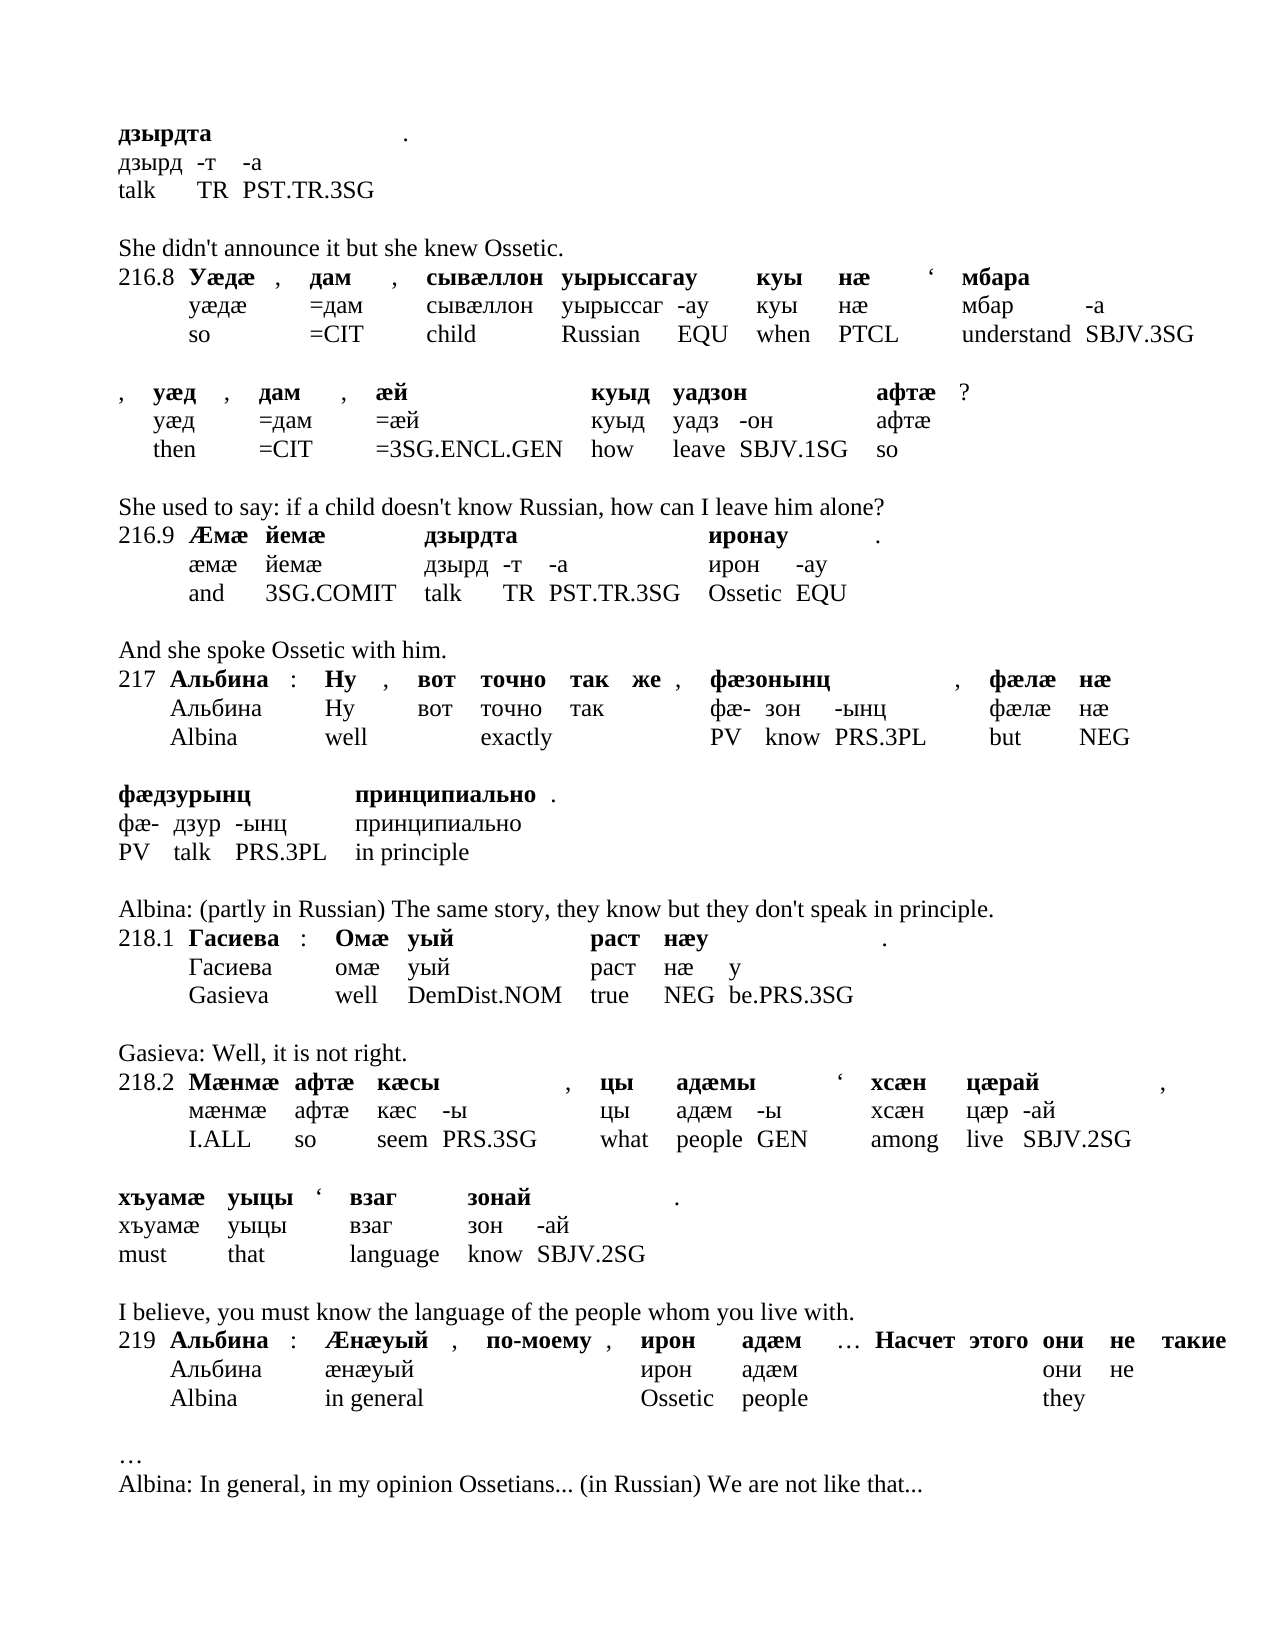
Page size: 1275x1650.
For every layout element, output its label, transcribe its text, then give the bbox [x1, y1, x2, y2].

text I.ALL [188, 1124, 267, 1153]
text фæ- [118, 808, 159, 837]
text that [227, 1239, 287, 1268]
text =дам [309, 291, 364, 319]
text уæд [153, 406, 196, 434]
text PST.TR.3SG [548, 578, 681, 607]
text . [881, 923, 902, 952]
text уыцы [227, 1211, 287, 1239]
text -а [242, 147, 374, 176]
text -ау [677, 291, 728, 319]
text talk [118, 176, 183, 204]
text Гасиева [188, 952, 272, 981]
text they [1042, 1383, 1096, 1412]
text зон [765, 693, 821, 722]
text кæс [377, 1096, 428, 1124]
text афтæ [294, 1067, 363, 1096]
text этого [969, 1326, 1029, 1354]
text афтæ [876, 377, 945, 406]
text =дам [258, 406, 313, 434]
text NEG [1079, 722, 1130, 751]
text leave [673, 434, 725, 463]
text , [391, 262, 412, 291]
text -ынц [235, 808, 327, 837]
text EQU [796, 578, 847, 607]
text -т [197, 147, 229, 176]
text PRS.3PL [834, 722, 927, 751]
text фæдзурынц [118, 779, 341, 808]
text афтæ [876, 406, 931, 434]
text уадзон [673, 377, 862, 406]
text дзырд [118, 147, 183, 176]
text уæдæ [188, 291, 247, 319]
text SBJV.1SG [739, 434, 848, 463]
text дзырдта [118, 118, 388, 147]
text -ы [442, 1096, 537, 1124]
text ирон [708, 549, 782, 578]
text I believe, you must know the language of the people whom you live with. [118, 1297, 1249, 1326]
text вот [417, 693, 453, 722]
text ‘ [836, 1067, 857, 1096]
text SBJV.3SG [1085, 319, 1194, 348]
text seem [377, 1124, 428, 1153]
text Albina: In general, in my opinion Ossetians... (in Russian) We are not like that... [118, 1469, 1249, 1498]
text адæм [742, 1354, 808, 1383]
text фæлæ [989, 693, 1051, 722]
text so [188, 319, 247, 348]
text well [324, 722, 369, 751]
text in general [324, 1383, 424, 1412]
text , [565, 1067, 586, 1096]
text нæ [1079, 693, 1130, 722]
text talk [424, 578, 489, 607]
text уырыссагау [561, 262, 742, 291]
text Альбина [169, 1354, 262, 1383]
text мæнмæ [188, 1096, 267, 1124]
text PV [710, 722, 751, 751]
text -ай [537, 1211, 646, 1239]
text DemDist.NOM [407, 981, 562, 1009]
text не [1109, 1354, 1134, 1383]
text 3SG.COMIT [265, 578, 396, 607]
text well [335, 981, 380, 1009]
text ирон [640, 1354, 714, 1383]
text хсæн [871, 1096, 939, 1124]
text Ну [324, 664, 369, 693]
text how [591, 434, 645, 463]
text in principle [355, 837, 536, 866]
text адæм [676, 1096, 743, 1124]
text . [673, 1182, 694, 1211]
text Насчет [875, 1326, 955, 1354]
text йемæ [265, 521, 410, 549]
text 219 [118, 1326, 156, 1354]
text And she spoke Ossetic with him. [118, 636, 1249, 664]
text child [426, 319, 533, 348]
text такие [1162, 1326, 1226, 1354]
text She used to say: if a child doesn't know Russian, how can I leave him alone? [118, 492, 1249, 521]
text куы [756, 262, 824, 291]
text , [274, 262, 296, 291]
text . [550, 779, 571, 808]
text фæ- [710, 693, 751, 722]
text be.PRS.3SG [729, 981, 854, 1009]
text SBJV.2SG [537, 1239, 646, 1268]
text , [1159, 1067, 1181, 1096]
text : [290, 1326, 311, 1354]
text : [290, 664, 311, 693]
text точно [480, 693, 542, 722]
text among [871, 1124, 939, 1153]
text нæ [838, 262, 913, 291]
text Уæдæ [188, 262, 261, 291]
text æй [375, 377, 577, 406]
text дам [258, 377, 327, 406]
text NEG [663, 981, 715, 1009]
text live [966, 1124, 1009, 1153]
text нæ [1079, 664, 1144, 693]
text цæрай [966, 1067, 1146, 1096]
text understand [962, 319, 1071, 348]
text уый [407, 952, 562, 981]
text уырыссаг [561, 291, 663, 319]
text принципиально [355, 808, 522, 837]
text Альбина [169, 693, 262, 722]
text PV [118, 837, 159, 866]
text TR [503, 578, 535, 607]
text then [153, 434, 196, 463]
text ирон [640, 1326, 728, 1354]
text омæ [335, 952, 380, 981]
text PRS.3SG [442, 1124, 537, 1153]
text GEN [757, 1124, 808, 1153]
text они [1042, 1354, 1082, 1383]
text Albina [169, 1383, 262, 1412]
text дзур [173, 808, 221, 837]
text exactly [480, 722, 556, 751]
text фæлæ [989, 664, 1065, 693]
text -ай [1023, 1096, 1132, 1124]
text : [300, 923, 321, 952]
text , [118, 377, 139, 406]
text уадз [673, 406, 725, 434]
text 218.1 [118, 923, 174, 952]
text куыд [591, 406, 645, 434]
text зонай [467, 1182, 660, 1211]
text 218.2 [118, 1067, 174, 1096]
text сывæллон [426, 291, 533, 319]
text -т [503, 549, 535, 578]
text взаг [349, 1211, 440, 1239]
text хъуамæ [118, 1182, 214, 1211]
text PRS.3PL [235, 837, 327, 866]
text куы [756, 291, 810, 319]
text PTCL [838, 319, 899, 348]
text Ossetic [708, 578, 782, 607]
text æмæ [188, 549, 237, 578]
text when [756, 319, 810, 348]
text ‘ [314, 1182, 336, 1211]
text … [118, 1441, 143, 1469]
text адæмы [676, 1067, 822, 1096]
text =CIT [309, 319, 364, 348]
text talk [173, 837, 221, 866]
text , [606, 1326, 627, 1354]
text -а [548, 549, 681, 578]
text фæзонынц [710, 664, 941, 693]
text раст [590, 923, 650, 952]
text нæ [838, 291, 899, 319]
text Gasieva [188, 981, 272, 1009]
text сывæллон [426, 262, 547, 291]
text дзырдта [424, 521, 694, 549]
text , [675, 664, 696, 693]
text мбара [962, 262, 1208, 291]
text ‘ [927, 262, 948, 291]
text and [188, 578, 237, 607]
text Russian [561, 319, 663, 348]
text language [349, 1239, 440, 1268]
text =æй [375, 406, 563, 434]
text TR [197, 176, 229, 204]
text раст [590, 952, 636, 981]
text они [1042, 1326, 1096, 1354]
text так [570, 693, 604, 722]
text уæд [153, 377, 210, 406]
text точно [480, 664, 556, 693]
text 216.8 [118, 262, 174, 291]
text , [224, 377, 245, 406]
text Гасиева [188, 923, 286, 952]
text PST.TR.3SG [242, 176, 374, 204]
text , [341, 377, 362, 406]
text Альбина [169, 664, 276, 693]
text Альбина [169, 1326, 276, 1354]
text зон [467, 1211, 523, 1239]
text , [383, 664, 404, 693]
text æнæуый [324, 1354, 424, 1383]
text what [600, 1124, 648, 1153]
text ? [958, 377, 979, 406]
text 217 [118, 664, 156, 693]
text иронау [708, 521, 861, 549]
text people [676, 1124, 743, 1153]
text у [729, 952, 854, 981]
text SBJV.2SG [1023, 1124, 1132, 1153]
text people [742, 1383, 808, 1412]
text Ну [324, 693, 355, 722]
text куыд [591, 377, 659, 406]
text Æнæуый [324, 1326, 438, 1354]
text дзырд [424, 549, 489, 578]
text цы [600, 1096, 648, 1124]
text 216.9 [118, 521, 174, 549]
text true [590, 981, 636, 1009]
text She didn't announce it but she knew Ossetic. [118, 233, 1249, 262]
text -а [1085, 291, 1194, 319]
text -он [739, 406, 848, 434]
text нæ [663, 952, 715, 981]
text же [632, 664, 661, 693]
text адæм [742, 1326, 822, 1354]
text . [402, 118, 423, 147]
text уый [407, 923, 576, 952]
text кæсы [377, 1067, 551, 1096]
text вот [417, 664, 467, 693]
text … [836, 1326, 861, 1354]
text принципиально [355, 779, 536, 808]
text so [876, 434, 931, 463]
text йемæ [265, 549, 396, 578]
text -ынц [834, 693, 927, 722]
text , [451, 1326, 472, 1354]
text афтæ [294, 1096, 349, 1124]
text -ау [796, 549, 847, 578]
text Æмæ [188, 521, 251, 549]
text but [989, 722, 1051, 751]
text . [874, 521, 896, 549]
text so [294, 1124, 349, 1153]
text хсæн [871, 1067, 952, 1096]
text must [118, 1239, 200, 1268]
text EQU [677, 319, 728, 348]
text не [1109, 1326, 1148, 1354]
text know [467, 1239, 523, 1268]
text так [570, 664, 618, 693]
text хъуамæ [118, 1211, 200, 1239]
text Albina: (partly in Russian) The same story, they know but they don't speak in principle. [118, 894, 1249, 923]
text цы [600, 1067, 662, 1096]
text =CIT [258, 434, 313, 463]
text по-моему [486, 1326, 592, 1354]
text Gasieva: Well, it is not right. [118, 1038, 1249, 1067]
text know [765, 722, 821, 751]
text нæу [663, 923, 868, 952]
text , [954, 664, 975, 693]
text мбар [962, 291, 1071, 319]
text Ossetic [640, 1383, 714, 1412]
text Мæнмæ [188, 1067, 281, 1096]
text Albina [169, 722, 262, 751]
text уыцы [227, 1182, 301, 1211]
text дам [309, 262, 378, 291]
text =3SG.ENCL.GEN [375, 434, 563, 463]
text взаг [349, 1182, 453, 1211]
text цæр [966, 1096, 1009, 1124]
text -ы [757, 1096, 808, 1124]
text Омæ [335, 923, 394, 952]
